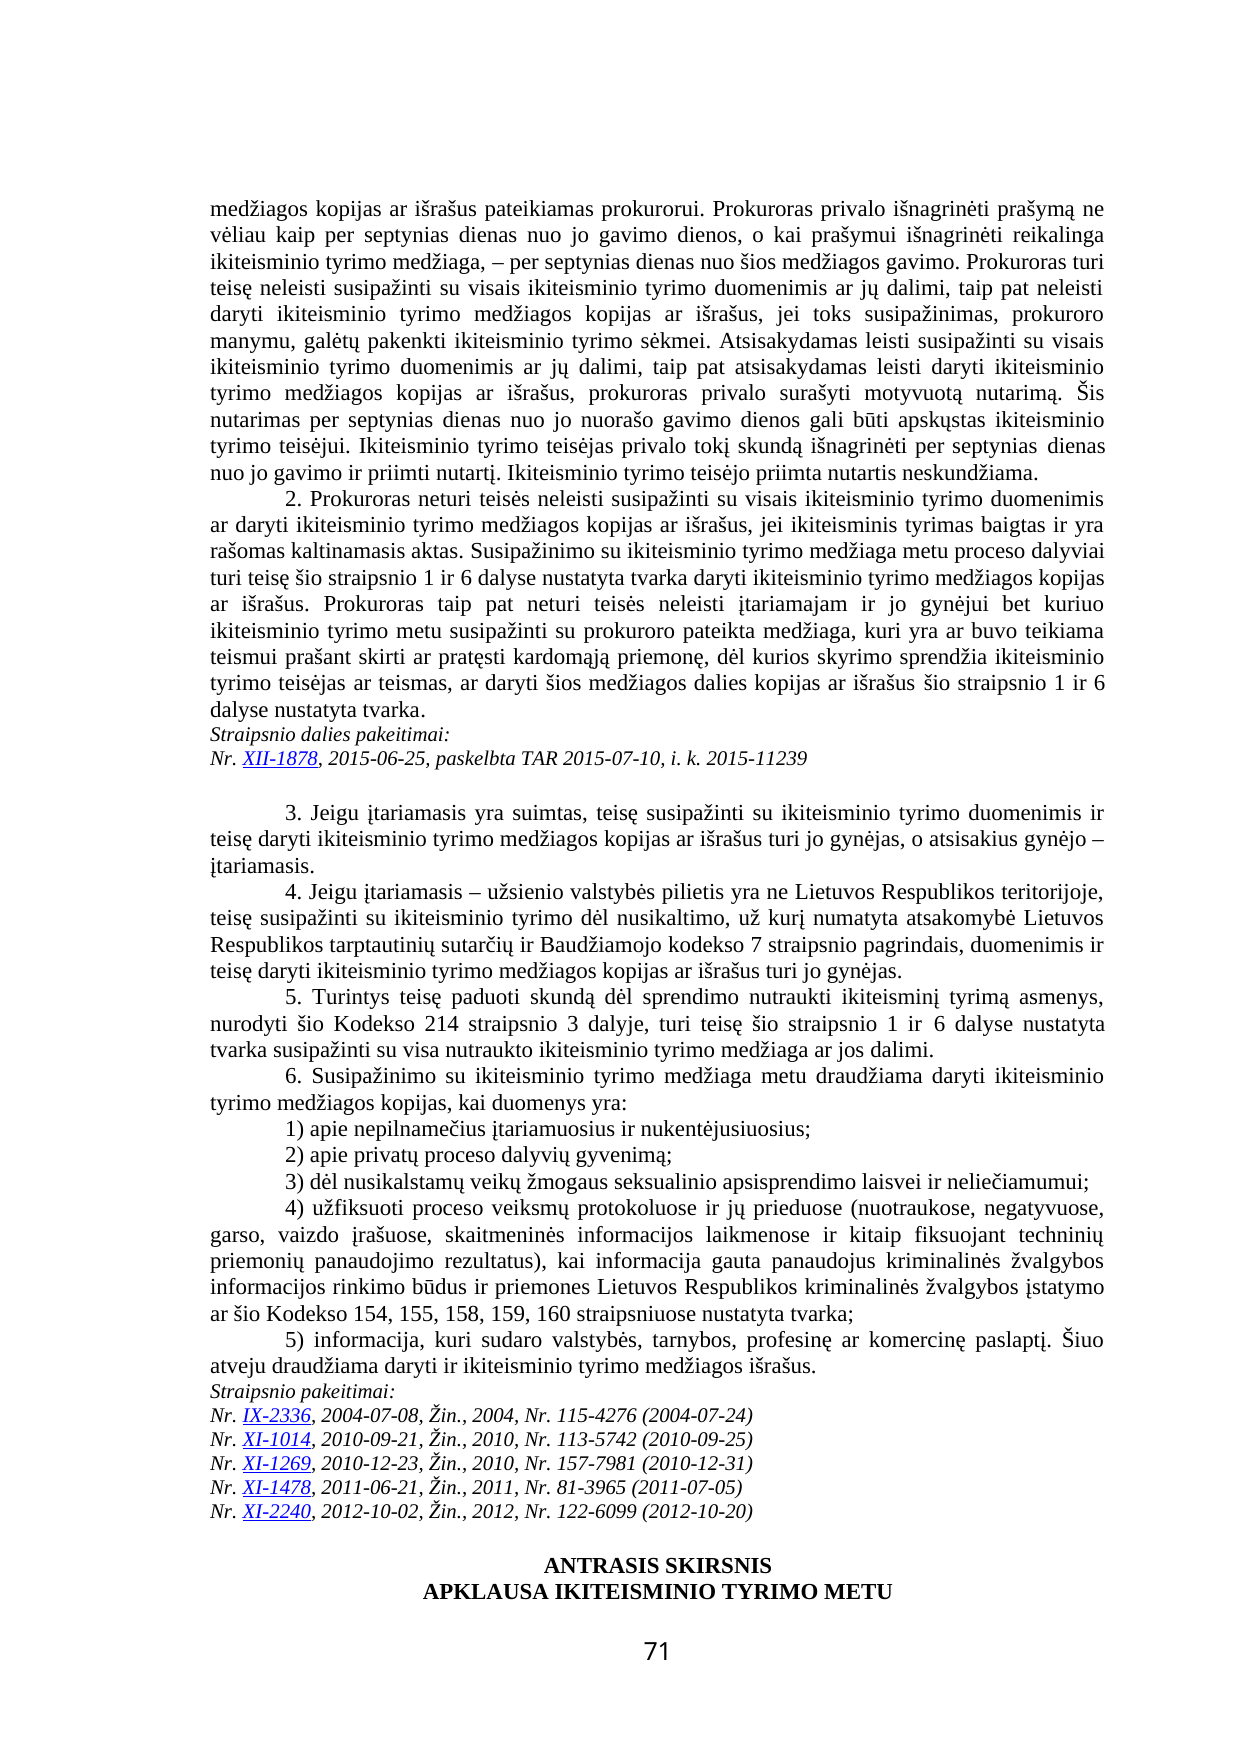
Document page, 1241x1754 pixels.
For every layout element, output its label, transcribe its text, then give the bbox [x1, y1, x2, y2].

text 2) apie privatų proceso dalyvių gyvenimą; [210, 1142, 1106, 1168]
text 5. Turintys teisę paduoti skundą dėl sprendimo nutraukti ikiteisminį tyrimą asmenys, nurodyti šio Kodekso 214 straipsnio 3 dalyje, turi teisę šio straipsnio 1 ir 6 dalyse nustatyta tvarka susipažinti su visa nutraukto ikiteisminio tyrimo medžiaga ar jos dalimi. [210, 983, 1106, 1062]
text medžiagos kopijas ar išrašus pateikiamas prokurorui. Prokuroras privalo išnagrinėti prašymą ne vėliau kaip per septynias dienas nuo jo gavimo dienos, o kai prašymui išnagrinėti reikalinga ikiteisminio tyrimo medžiaga, – per septynias dienas nuo šios medžiagos gavimo. Prokuroras turi teisę neleisti susipažinti su visais ikiteisminio tyrimo duomenimis ar jų dalimi, taip pat neleisti daryti ikiteisminio tyrimo medžiagos kopijas ar išrašus, jei toks susipažinimas, prokuroro manymu, galėtų pakenkti ikiteisminio tyrimo sėkmei. Atsisakydamas leisti susipažinti su visais ikiteisminio tyrimo duomenimis ar jų dalimi, taip pat atsisakydamas leisti daryti ikiteisminio tyrimo medžiagos kopijas ar išrašus, prokuroras privalo surašyti motyvuotą nutarimą. Šis nutarimas per septynias dienas nuo jo nuorašo gavimo dienos gali būti apskųstas ikiteisminio tyrimo teisėjui. Ikiteisminio tyrimo teisėjas privalo tokį skundą išnagrinėti per septynias dienas nuo jo gavimo ir priimti nutartį. Ikiteisminio tyrimo teisėjo priimta nutartis neskundžiama. [210, 195, 1106, 485]
text Nr. IX-2336, 2004-07-08, Žin., 2004, Nr. 115-4276 (2004-07-24) [210, 1403, 1106, 1427]
text Nr. XI-1014, 2010-09-21, Žin., 2010, Nr. 113-5742 (2010-09-25) [210, 1427, 1106, 1451]
text 2. Prokuroras neturi teisės neleisti susipažinti su visais ikiteisminio tyrimo duomenimis ar daryti ikiteisminio tyrimo medžiagos kopijas ar išrašus, jei ikiteisminis tyrimas baigtas ir yra rašomas kaltinamasis aktas. Susipažinimo su ikiteisminio tyrimo medžiaga metu proceso dalyviai turi teisę šio straipsnio 1 ir 6 dalyse nustatyta tvarka daryti ikiteisminio tyrimo medžiagos kopijas ar išrašus. Prokuroras taip pat neturi teisės neleisti įtariamajam ir jo gynėjui bet kuriuo ikiteisminio tyrimo metu susipažinti su prokuroro pateikta medžiaga, kuri yra ar buvo teikiama teismui prašant skirti ar pratęsti kardomąją priemonę, dėl kurios skyrimo sprendžia ikiteisminio tyrimo teisėjas ar teismas, ar daryti šios medžiagos dalies kopijas ar išrašus šio straipsnio 1 ir 6 dalyse nustatyta tvarka. [210, 485, 1106, 722]
text Straipsnio pakeitimai: [210, 1379, 1106, 1403]
text 3) dėl nusikalstamų veikų žmogaus seksualinio apsisprendimo laisvei ir neliečiamumui; [210, 1168, 1106, 1194]
text 5) informacija, kuri sudaro valstybės, tarnybos, profesinę ar komercinę paslaptį. Šiuo atveju draudžiama daryti ir ikiteisminio tyrimo medžiagos išrašus. [210, 1326, 1106, 1379]
text Nr. XII-1878, 2015-06-25, paskelbta TAR 2015-07-10, i. k. 2015-11239 [210, 746, 1106, 770]
text 4) užfiksuoti proceso veiksmų protokoluose ir jų prieduose (nuotraukose, negatyvuose, garso, vaizdo įrašuose, skaitmeninės informacijos laikmenose ir kitaip fiksuojant techninių priemonių panaudojimo rezultatus), kai informacija gauta panaudojus kriminalinės žvalgybos informacijos rinkimo būdus ir priemones Lietuvos Respublikos kriminalinės žvalgybos įstatymo ar šio Kodekso 154, 155, 158, 159, 160 straipsniuose nustatyta tvarka; [210, 1194, 1106, 1326]
text 3. Jeigu įtariamasis yra suimtas, teisę susipažinti su ikiteisminio tyrimo duomenimis ir teisę daryti ikiteisminio tyrimo medžiagos kopijas ar išrašus turi jo gynėjas, o atsisakius gynėjo – įtariamasis. [210, 799, 1106, 878]
text 6. Susipažinimo su ikiteisminio tyrimo medžiaga metu draudžiama daryti ikiteisminio tyrimo medžiagos kopijas, kai duomenys yra: [210, 1062, 1106, 1115]
text 1) apie nepilnamečius įtariamuosius ir nukentėjusiuosius; [210, 1115, 1106, 1142]
text 4. Jeigu įtariamasis – užsienio valstybės pilietis yra ne Lietuvos Respublikos teritorijoje, teisę susipažinti su ikiteisminio tyrimo dėl nusikaltimo, už kurį numatyta atsakomybė Lietuvos Respublikos tarptautinių sutarčių ir Baudžiamojo kodekso 7 straipsnio pagrindais, duomenimis ir teisę daryti ikiteisminio tyrimo medžiagos kopijas ar išrašus turi jo gynėjas. [210, 878, 1106, 983]
text Apklausa ikiteisminio tyrimo metu [210, 1578, 1106, 1604]
text Nr. XI-1478, 2011-06-21, Žin., 2011, Nr. 81-3965 (2011-07-05) [210, 1475, 1106, 1499]
text Straipsnio dalies pakeitimai: [210, 722, 1106, 746]
text ANTRASIS SKIRSNIS [210, 1552, 1106, 1578]
text Nr. XI-2240, 2012-10-02, Žin., 2012, Nr. 122-6099 (2012-10-20) [210, 1499, 1106, 1523]
text Nr. XI-1269, 2010-12-23, Žin., 2010, Nr. 157-7981 (2010-12-31) [210, 1451, 1106, 1475]
